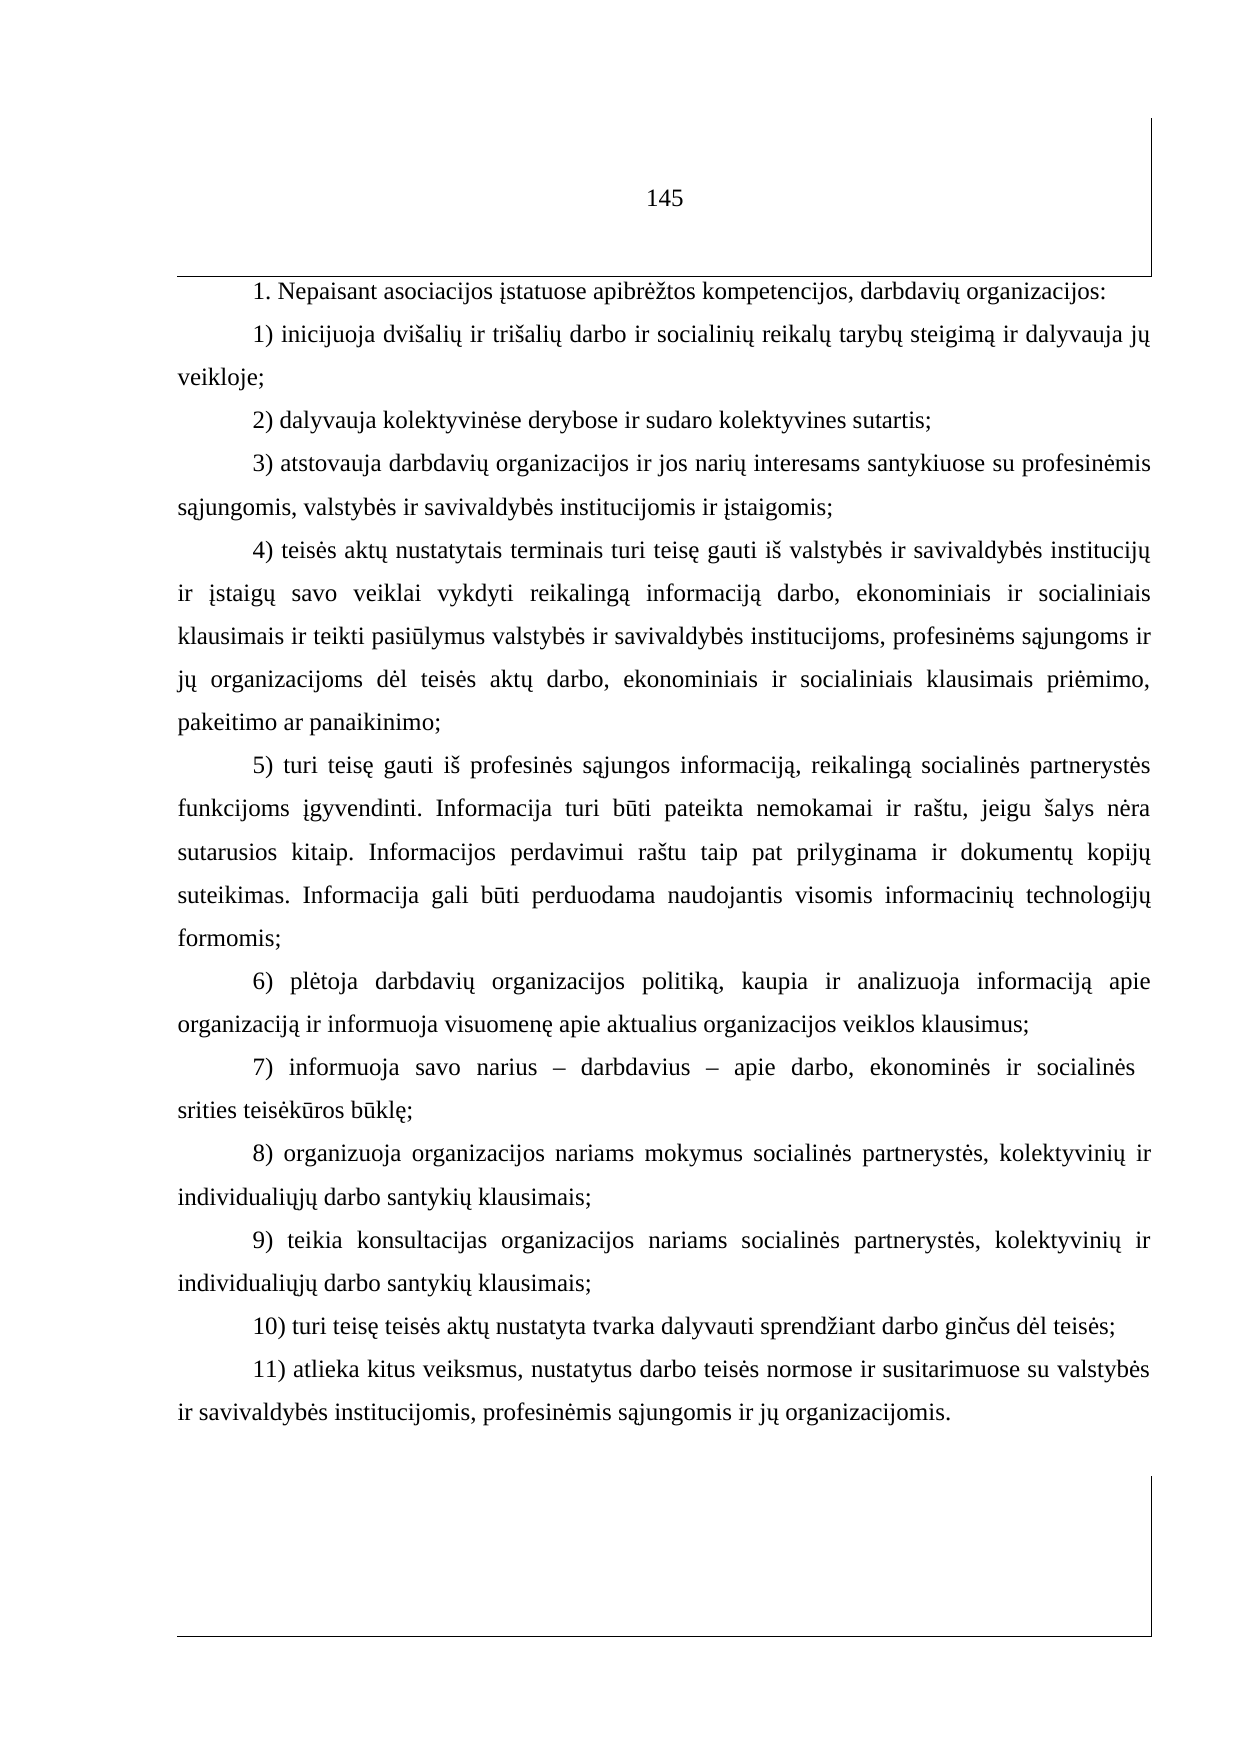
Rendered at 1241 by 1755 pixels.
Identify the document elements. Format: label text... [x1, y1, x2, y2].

text 6) plėtoja darbdavių organizacijos politiką, kaupia ir analizuoja informaciją apie organizaciją ir informuoja visuomenę apie aktualius organizacijos veiklos klausimus; [177, 966, 1152, 1038]
text 5) turi teisę gauti iš profesinės sąjungos informaciją, reikalingą socialinės partnerystės funkcijoms įgyvendinti. Informacija turi būti pateikta nemokamai ir raštu, jeigu šalys nėra sutarusios kitaip. Informacijos perdavimui raštu taip pat prilyginama ir dokumentų kopijų suteikimas. Informacija gali būti perduodama naudojantis visomis informacinių technologijų formomis; [177, 750, 1152, 952]
text 9) teikia konsultacijas organizacijos nariams socialinės partnerystės, kolektyvinių ir individualiųjų darbo santykių klausimais; [177, 1225, 1152, 1297]
text 7) informuoja savo narius – darbdavius – apie darbo, ekonominės ir socialinės srities teisėkūros būklę; [177, 1052, 1152, 1124]
text 1) inicijuoja dvišalių ir trišalių darbo ir socialinių reikalų tarybų steigimą ir dalyvauja jų veikloje; [177, 319, 1152, 391]
text 8) organizuoja organizacijos nariams mokymus socialinės partnerystės, kolektyvinių ir individualiųjų darbo santykių klausimais; [177, 1138, 1152, 1210]
text 10) turi teisę teisės aktų nustatyta tvarka dalyvauti sprendžiant darbo ginčus dėl teisės; [177, 1311, 1152, 1340]
text 4) teisės aktų nustatytais terminais turi teisę gauti iš valstybės ir savivaldybės institucijų ir įstaigų savo veiklai vykdyti reikalingą informaciją darbo, ekonominiais ir socialiniais klausimais ir teikti pasiūlymus valstybės ir savivaldybės institucijoms, profesinėms sąjungoms ir jų organizacijoms dėl teisės aktų darbo, ekonominiais ir socialiniais klausimais priėmimo, pakeitimo ar panaikinimo; [177, 535, 1152, 736]
text 3) atstovauja darbdavių organizacijos ir jos narių interesams santykiuose su profesinėmis sąjungomis, valstybės ir savivaldybės institucijomis ir įstaigomis; [177, 448, 1152, 520]
text 2) dalyvauja kolektyvinėse derybose ir sudaro kolektyvines sutartis; [177, 405, 1152, 434]
text 1. Nepaisant asociacijos įstatuose apibrėžtos kompetencijos, darbdavių organizacijos: [177, 276, 1152, 305]
text 11) atlieka kitus veiksmus, nustatytus darbo teisės normose ir susitarimuose su valstybės ir savivaldybės institucijomis, profesinėmis sąjungomis ir jų organizacijomis. [177, 1354, 1152, 1426]
